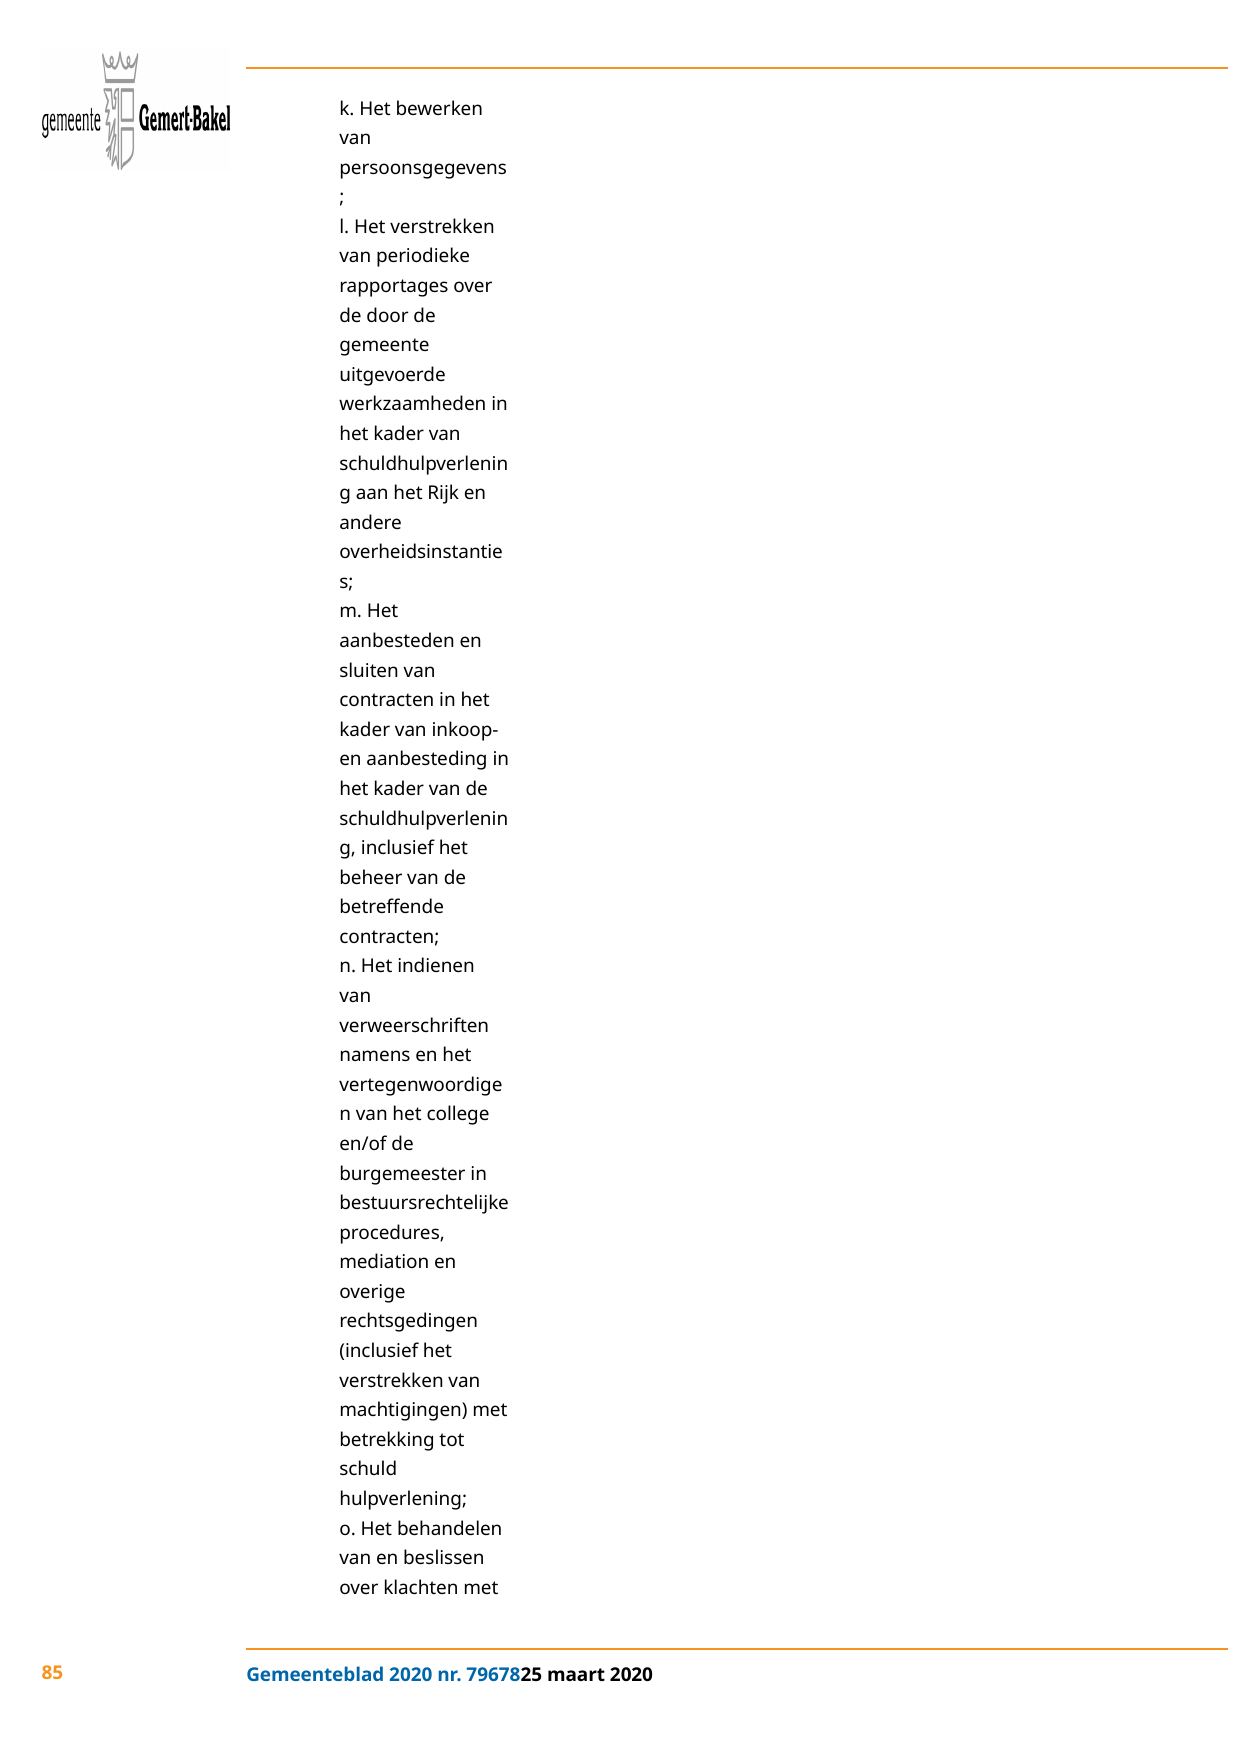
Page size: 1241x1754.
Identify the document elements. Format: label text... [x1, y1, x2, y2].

table_cell [874, 95, 965, 1600]
table_cell [692, 95, 783, 1600]
table_cell [510, 95, 601, 1600]
table_cell [965, 95, 1056, 1600]
table_cell [248, 95, 339, 1600]
table_cell k. Het bewerken van persoonsgegevens; l. Het verstrekken van periodieke rapportages over de door de gemeente uitgevoerde werkzaamheden in het kader van schuldhulpverlening aan het Rijk en andere overheidsinstanties; m. Het aanbesteden en sluiten van contracten in het kader van inkoop- en aanbesteding in het kader van de schuldhulpverlening, inclusief het beheer van de betreffende contracten; n. Het indienen van verweerschriften namens en het vertegenwoordigen van het college en/of de burgemeester in bestuursrechtelijke procedures, mediation en overige rechtsgedingen (inclusief het verstrekken van machtigingen) met betrekking tot schuld hulpverlening; o. Het behandelen van en beslissen over klachten met [339, 95, 509, 1600]
table_cell [601, 95, 692, 1600]
table_cell [783, 95, 874, 1600]
picture [41, 47, 231, 172]
table_cell [1056, 95, 1152, 1600]
